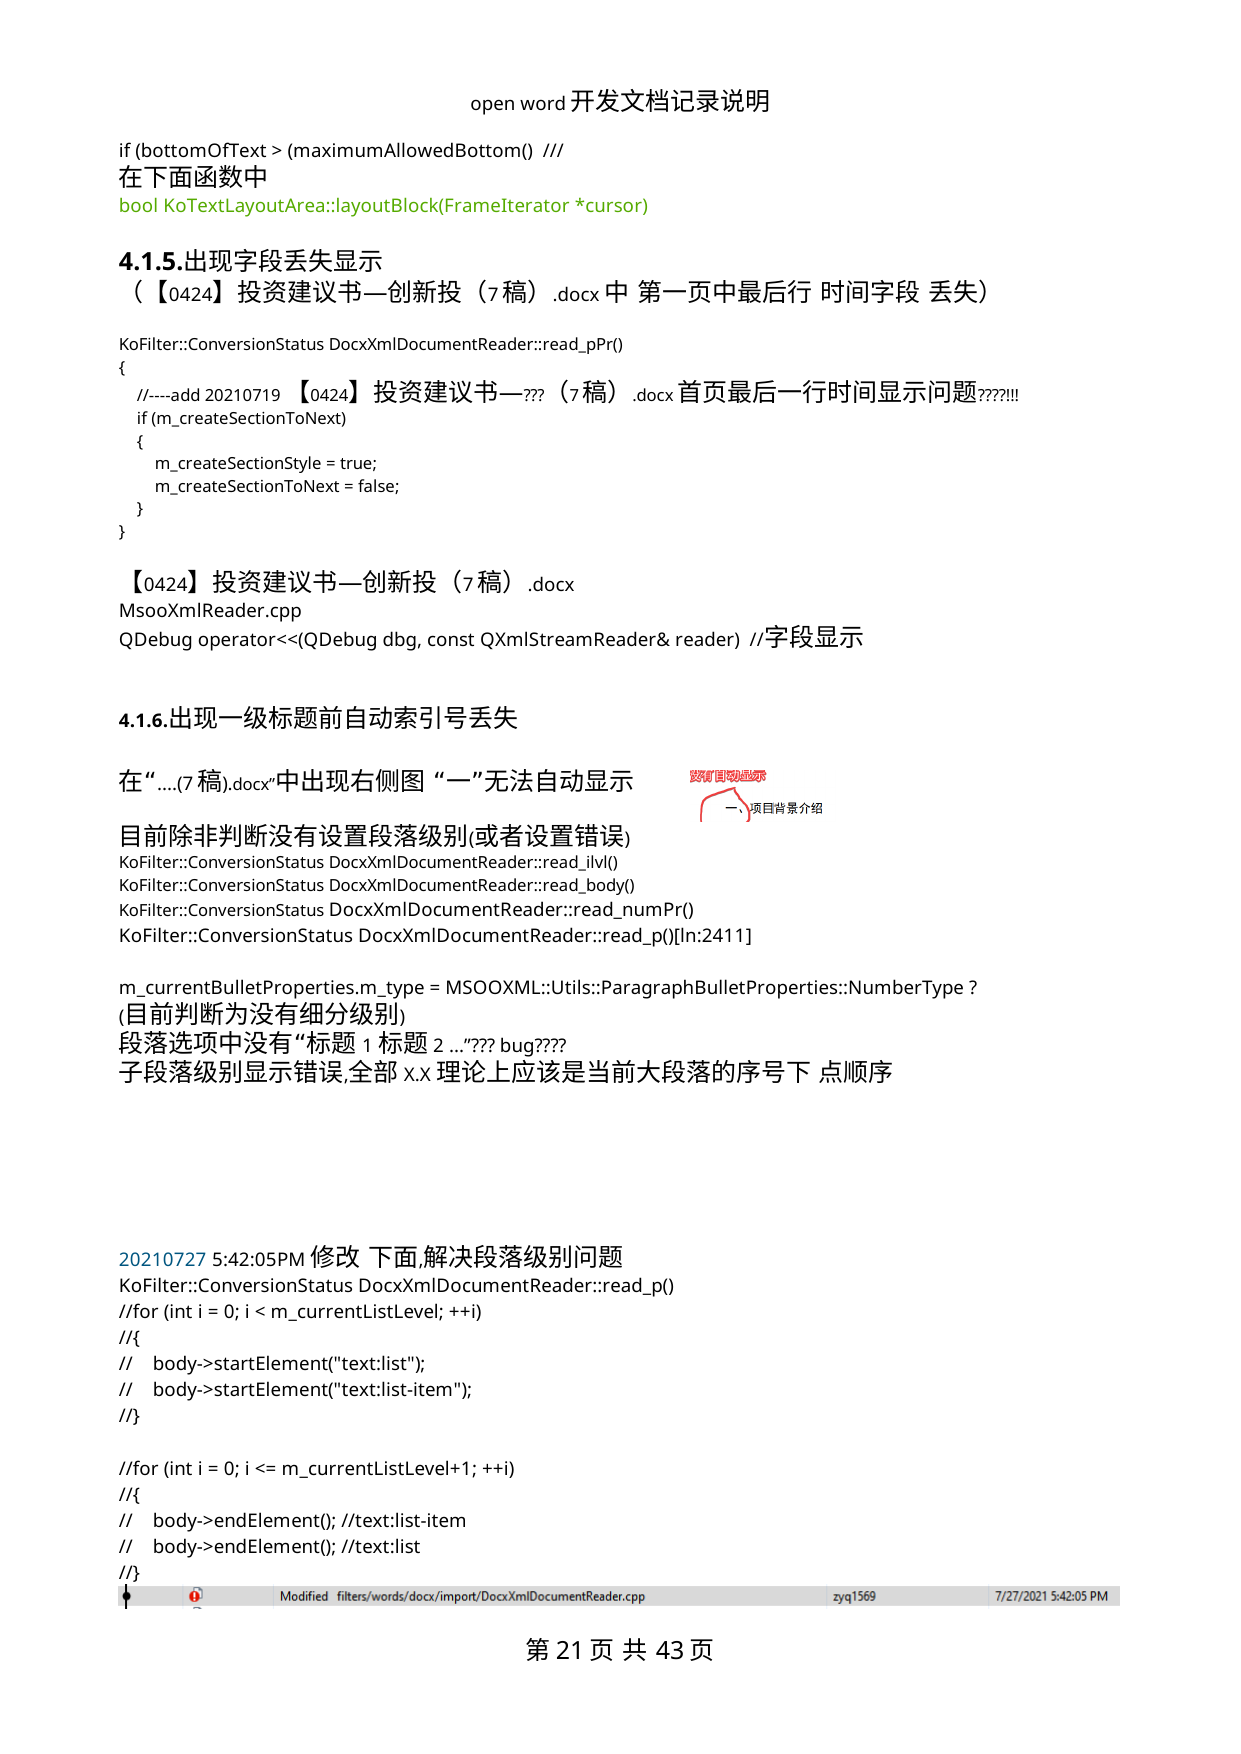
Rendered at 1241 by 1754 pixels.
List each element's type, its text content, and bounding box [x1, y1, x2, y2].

text } [119, 497, 1121, 520]
text m_currentBulletProperties.m_type = MSOOXML::Utils::ParagraphBulletProperties::NumberType ? [119, 974, 1121, 1000]
text bool KoTextLayoutArea::layoutBlock(FrameIterator *cursor) [119, 192, 1121, 218]
text 在下面函数中 [119, 163, 1121, 192]
text KoFilter::ConversionStatus DocxXmlDocumentReader::read_ilvl() [119, 851, 1121, 873]
text //----add 20210719 【0424】投资建议书—???（7稿）.docx 首页最后一行时间显示问题????!!! [119, 378, 1121, 407]
text //} [119, 1559, 1121, 1585]
text KoFilter::ConversionStatus DocxXmlDocumentReader::read_body() [119, 873, 1121, 896]
text // body->endElement(); //text:list [119, 1533, 1121, 1559]
picture [118, 1584, 1120, 1609]
text //for (int i = 0; i < m_currentListLevel; ++i) [119, 1298, 1121, 1324]
text { [119, 356, 1121, 378]
text 子段落级别显示错误,全部X.X 理论上应该是当前大段落的序号下 点顺序 [119, 1058, 1121, 1087]
text if (m_createSectionToNext) [119, 407, 1121, 430]
text m_createSectionToNext = false; [119, 475, 1121, 497]
text KoFilter::ConversionStatus DocxXmlDocumentReader::read_pPr() [119, 333, 1121, 356]
text if (bottomOfText > (maximumAllowedBottom() /// [119, 137, 1121, 163]
text m_createSectionStyle = true; [119, 452, 1121, 475]
text } [119, 520, 1121, 542]
subtitle 出现一级标题前自动索引号丢失 [119, 704, 1121, 733]
text 20210727 5:42:05PM 修改 下面,解决段落级别问题 [119, 1243, 1121, 1272]
text QDebug operator<<(QDebug dbg, const QXmlStreamReader& reader) //字段显示 [119, 623, 1121, 652]
text //} [119, 1402, 1121, 1428]
text (目前判断为没有细分级别) [119, 1000, 1121, 1029]
text // body->startElement("text:list"); [119, 1350, 1121, 1376]
text { [119, 430, 1121, 452]
text 段落选项中没有“标题1 标题2 ...”??? bug???? [119, 1029, 1121, 1058]
subtitle 出现字段丢失显示 [119, 244, 1121, 278]
text 目前除非判断没有设置段落级别(或者设置错误) [119, 822, 1121, 851]
picture [690, 770, 836, 822]
text KoFilter::ConversionStatus DocxXmlDocumentReader::read_numPr() [119, 896, 1121, 922]
text KoFilter::ConversionStatus DocxXmlDocumentReader::read_p()[ln:2411] [119, 922, 1121, 948]
text （【0424】投资建议书—创新投（7稿）.docx 中 第一页中最后行 时间字段 丢失） [119, 278, 1121, 307]
text //{ [119, 1324, 1121, 1350]
text // body->endElement(); //text:list-item [119, 1507, 1121, 1533]
text KoFilter::ConversionStatus DocxXmlDocumentReader::read_p() [119, 1272, 1121, 1298]
text 【0424】投资建议书—创新投（7稿）.docx [119, 568, 1121, 597]
text MsooXmlReader.cpp [119, 597, 1121, 623]
text //{ [119, 1481, 1121, 1507]
text //for (int i = 0; i <= m_currentListLevel+1; ++i) [119, 1454, 1121, 1481]
text 在“....(7稿).docx”中出现右侧图 “一”无法自动显示 [119, 767, 1121, 822]
text // body->startElement("text:list-item"); [119, 1376, 1121, 1402]
